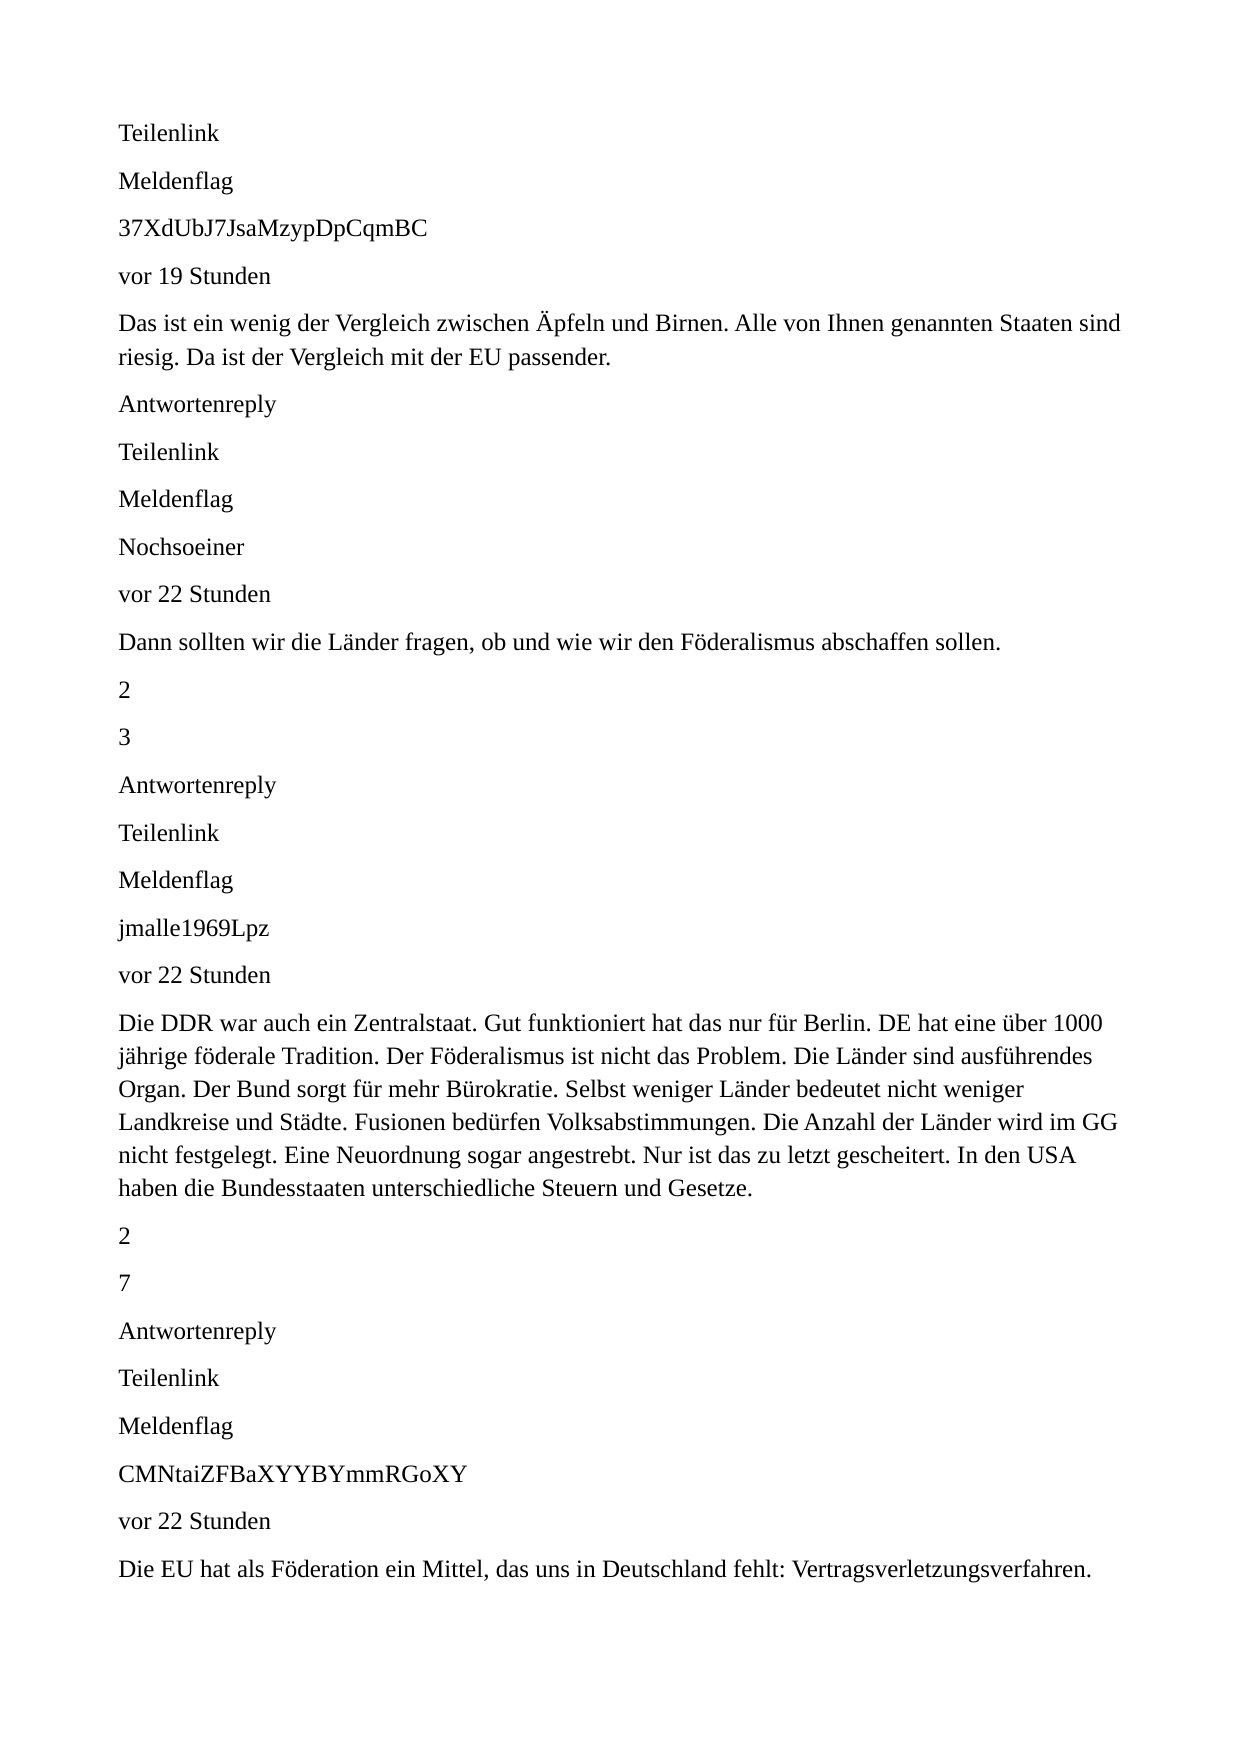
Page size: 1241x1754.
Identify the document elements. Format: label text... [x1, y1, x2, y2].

text Meldenflag [118, 1411, 1122, 1440]
text Die EU hat als Föderation ein Mittel, das uns in Deutschland fehlt: Vertragsverletzungsverfahren. [118, 1554, 1122, 1616]
text vor 19 Stunden [118, 261, 1122, 290]
text 3 [118, 722, 1122, 751]
text Teilenlink [118, 1363, 1122, 1392]
text 2 [118, 1221, 1122, 1249]
text CMNtaiZFBaXYYBYmmRGoXY [118, 1459, 1122, 1487]
text Das ist ein wenig der Vergleich zwischen Äpfeln und Birnen. Alle von Ihnen genannten Staaten sind riesig. Da ist der Vergleich mit der EU passender. [118, 308, 1122, 370]
text Meldenflag [118, 865, 1122, 894]
text Die DDR war auch ein Zentralstaat. Gut funktioniert hat das nur für Berlin. DE hat eine über 1000 jährige föderale Tradition. Der Föderalismus ist nicht das Problem. Die Länder sind ausführendes Organ. Der Bund sorgt für mehr Bürokratie. Selbst weniger Länder bedeutet nicht weniger Landkreise und Städte. Fusionen bedürfen Volksabstimmungen. Die Anzahl der Länder wird im GG nicht festgelegt. Eine Neuordnung sogar angestrebt. Nur ist das zu letzt gescheitert. In den USA haben die Bundesstaaten unterschiedliche Steuern und Gesetze. [118, 1008, 1122, 1202]
text jmalle1969Lpz [118, 913, 1122, 942]
text Teilenlink [118, 118, 1122, 147]
text Teilenlink [118, 437, 1122, 466]
text Antwortenreply [118, 770, 1122, 799]
text Antwortenreply [118, 389, 1122, 418]
text vor 22 Stunden [118, 579, 1122, 608]
text Nochsoeiner [118, 532, 1122, 561]
text 37XdUbJ7JsaMzypDpCqmBC [118, 213, 1122, 242]
text 2 [118, 675, 1122, 703]
text Teilenlink [118, 818, 1122, 846]
text Meldenflag [118, 166, 1122, 194]
text vor 22 Stunden [118, 1506, 1122, 1535]
text Antwortenreply [118, 1316, 1122, 1345]
text vor 22 Stunden [118, 960, 1122, 989]
text Meldenflag [118, 484, 1122, 513]
text Dann sollten wir die Länder fragen, ob und wie wir den Föderalismus abschaffen sollen. [118, 627, 1122, 656]
text 7 [118, 1268, 1122, 1297]
